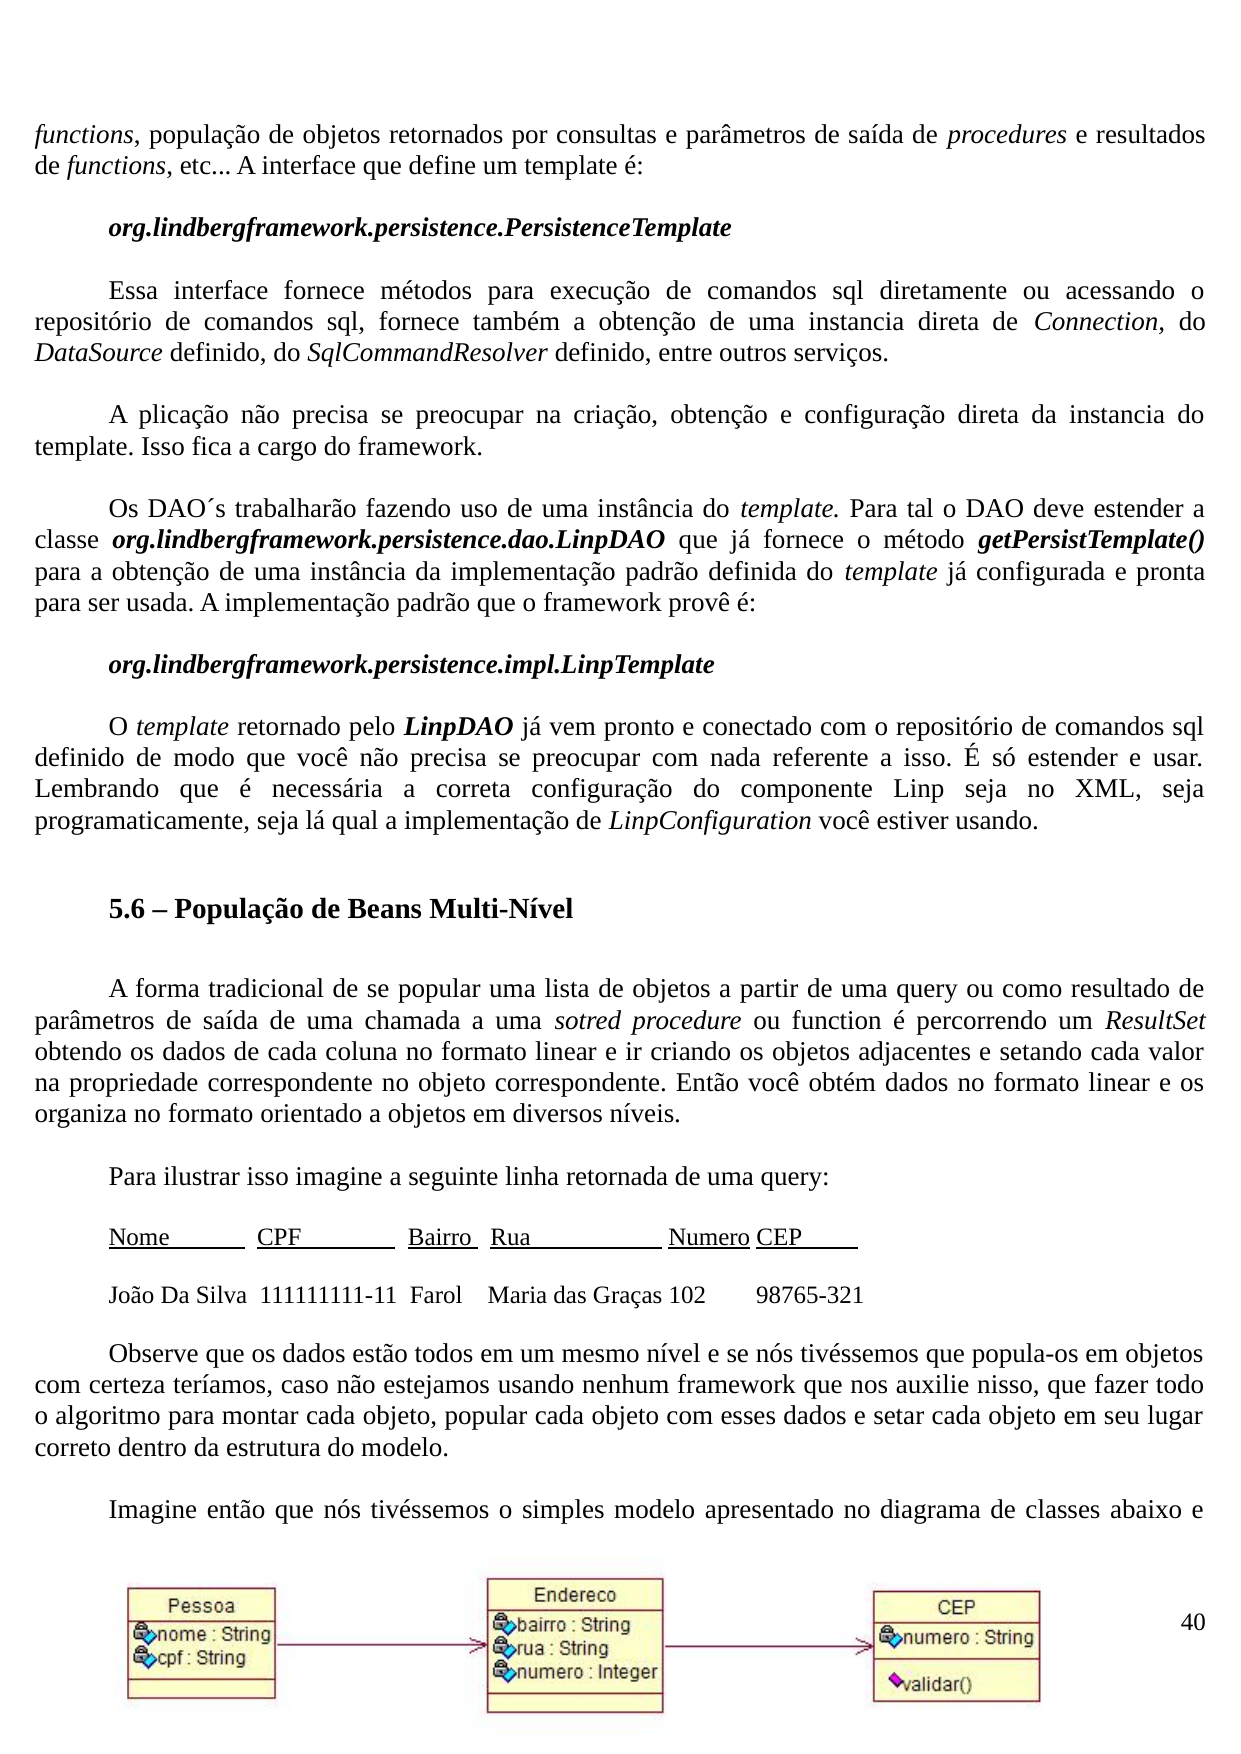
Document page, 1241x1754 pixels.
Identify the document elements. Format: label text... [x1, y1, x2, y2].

text João Da Silva 111111111-11 Farol Maria das Graças 102 98765-321 [34, 1280, 1206, 1308]
text Observe que os dados estão todos em um mesmo nível e se nós tivéssemos que popula-os em objetos com certeza teríamos, caso não estejamos usando nenhum framework que nos auxilie nisso, que fazer todo o algoritmo para montar cada objeto, popular cada objeto com esses dados e setar cada objeto em seu lugar correto dentro da estrutura do modelo. [34, 1337, 1206, 1462]
text Imagine então que nós tivéssemos o simples modelo apresentado no diagrama de classes abaixo e [34, 1493, 1206, 1524]
text functions, população de objetos retornados por consultas e parâmetros de saída de procedures e resultados de functions, etc... A interface que define um template é: [34, 118, 1206, 180]
text Para ilustrar isso imagine a seguinte linha retornada de uma query: [34, 1160, 1206, 1191]
text Os DAO´s trabalharão fazendo uso de uma instância do template. Para tal o DAO deve estender a classe org.lindbergframework.persistence.dao.LinpDAO que já fornece o método getPersistTemplate() para a obtenção de uma instância da implementação padrão definida do template já configurada e pronta para ser usada. A implementação padrão que o framework provê é: [34, 492, 1206, 617]
text A plicação não precisa se preocupar na criação, obtenção e configuração direta da instancia do template. Isso fica a cargo do framework. [34, 398, 1206, 461]
subtitle 5.6 – População de Beans Multi-Nível [94, 891, 1206, 924]
text O template retornado pelo LinpDAO já vem pronto e conectado com o repositório de comandos sql definido de modo que você não precisa se preocupar com nada referente a isso. É só estender e usar. Lembrando que é necessária a correta configuração do componente Linp seja no XML, seja programaticamente, seja lá qual a implementação de LinpConfiguration você estiver usando. [34, 710, 1206, 835]
text org.lindbergframework.persistence.impl.LinpTemplate [34, 648, 1206, 679]
picture [65, 1533, 1147, 1754]
text Nome CPF Bairro Rua Numero CEP [34, 1222, 1206, 1251]
text A forma tradicional de se popular uma lista de objetos a partir de uma query ou como resultado de parâmetros de saída de uma chamada a uma sotred procedure ou function é percorrendo um ResultSet obtendo os dados de cada coluna no formato linear e ir criando os objetos adjacentes e setando cada valor na propriedade correspondente no objeto correspondente. Então você obtém dados no formato linear e os organiza no formato orientado a objetos em diversos níveis. [34, 971, 1206, 1129]
text org.lindbergframework.persistence.PersistenceTemplate [34, 212, 1206, 243]
text Essa interface fornece métodos para execução de comandos sql diretamente ou acessando o repositório de comandos sql, fornece também a obtenção de uma instancia direta de Connection, do DataSource definido, do SqlCommandResolver definido, entre outros serviços. [34, 274, 1206, 367]
